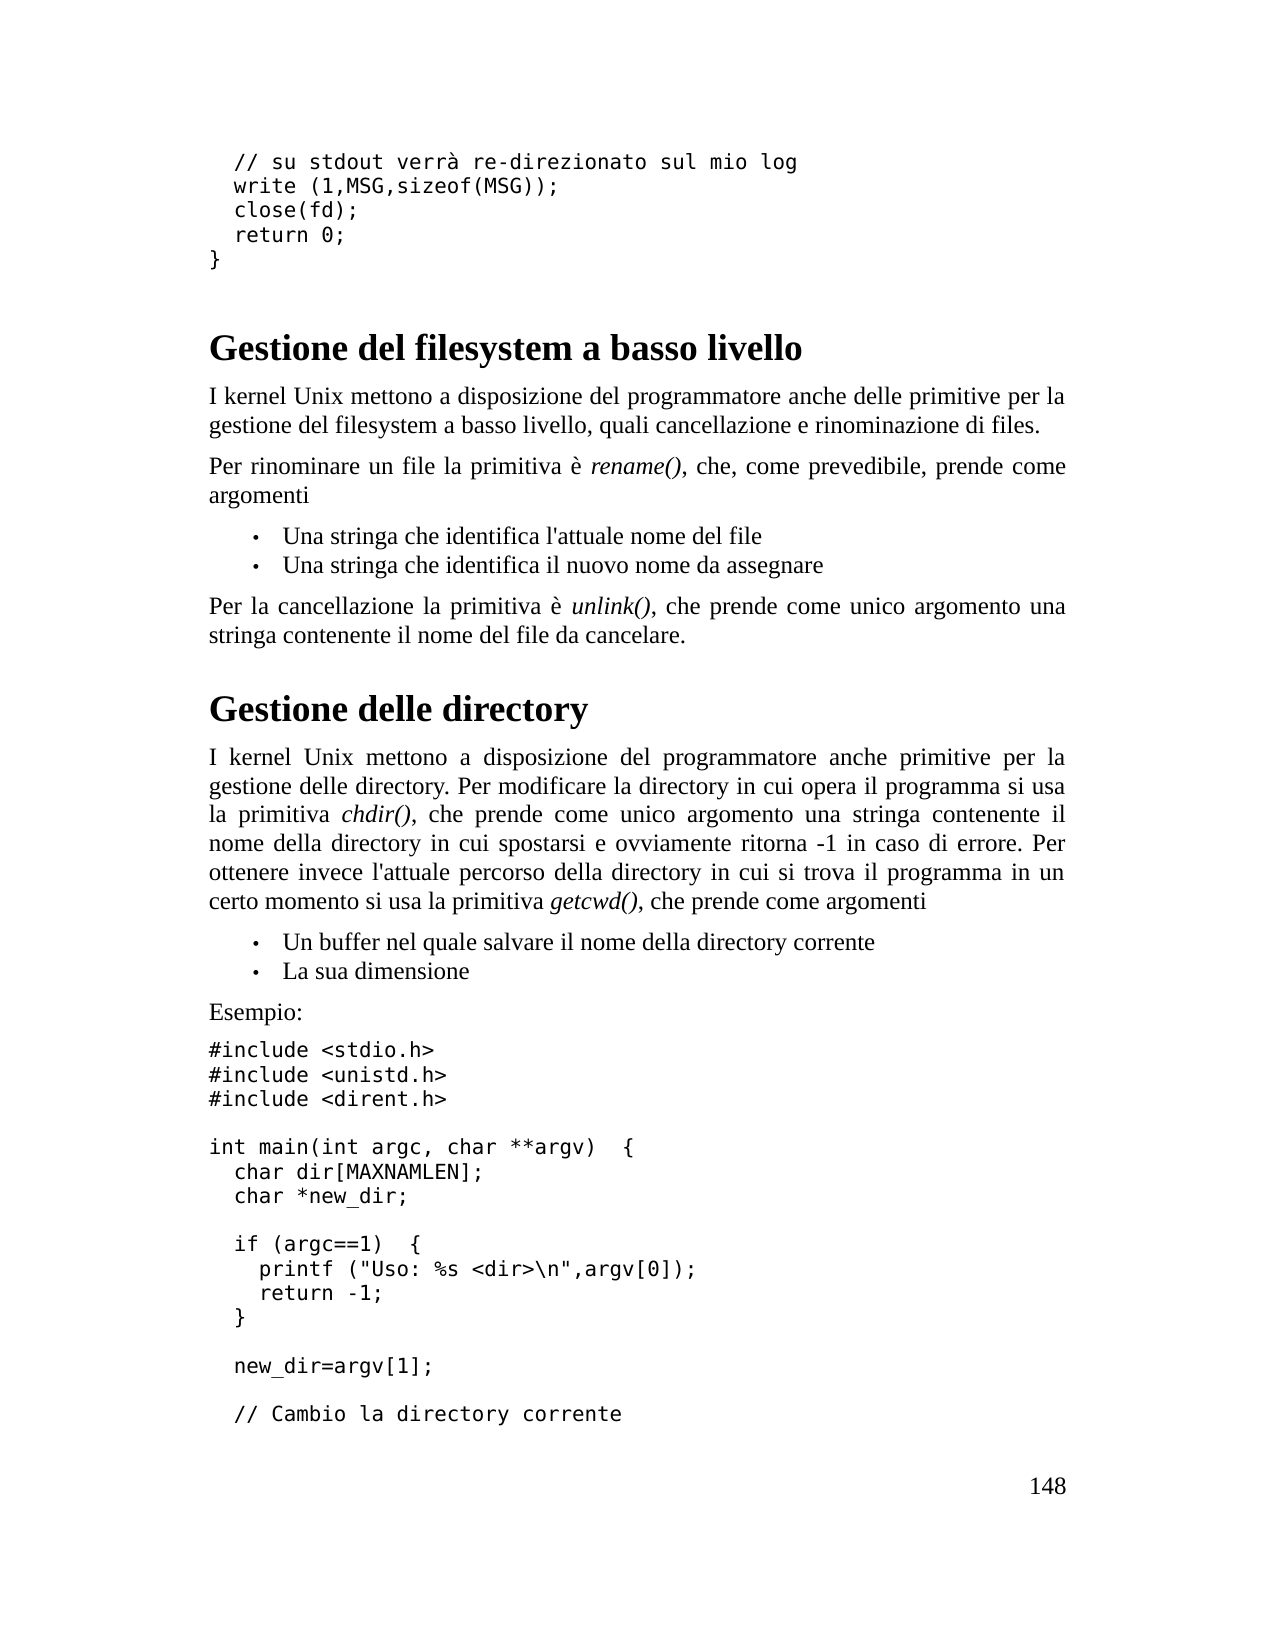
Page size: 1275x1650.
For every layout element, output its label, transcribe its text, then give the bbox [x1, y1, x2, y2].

list La sua dimensione [253, 956, 1066, 984]
text I kernel Unix mettono a disposizione del programmatore anche primitive per la gestione delle directory. Per modificare la directory in cui opera il programma si usa la primitiva chdir(), che prende come unico argomento una stringa contenente il nome della directory in cui spostarsi e ovviamente ritorna -1 in caso di errore. Per ottenere invece l'attuale percorso della directory in cui si trova il programma in un certo momento si usa la primitiva getcwd(), che prende come argomenti [208, 742, 1066, 914]
list Un buffer nel quale salvare il nome della directory corrente [253, 927, 1066, 956]
text Per la cancellazione la primitiva è unlink(), che prende come unico argomento una stringa contenente il nome del file da cancelare. [208, 591, 1066, 649]
text I kernel Unix mettono a disposizione del programmatore anche delle primitive per la gestione del filesystem a basso livello, quali cancellazione e rinominazione di files. [208, 381, 1066, 439]
list Una stringa che identifica il nuovo nome da assegnare [253, 550, 1066, 579]
subtitle Gestione del filesystem a basso livello [208, 326, 1066, 369]
text // Cambio la directory corrente [208, 1402, 1066, 1427]
text } [208, 1305, 1066, 1329]
text new_dir=argv[1]; [208, 1354, 1066, 1378]
text write (1,MSG,sizeof(MSG)); [208, 174, 1066, 198]
text Esempio: [208, 997, 1066, 1026]
text #include <unistd.h> [208, 1063, 1066, 1087]
text } [208, 247, 1066, 271]
text return -1; [208, 1281, 1066, 1305]
text printf ("Uso: %s <dir>\n",argv[0]); [208, 1257, 1066, 1281]
text return 0; [208, 223, 1066, 247]
text #include <stdio.h> [208, 1038, 1066, 1063]
text close(fd); [208, 198, 1066, 223]
text char *new_dir; [208, 1184, 1066, 1208]
text #include <dirent.h> [208, 1087, 1066, 1111]
text // su stdout verrà re-direzionato sul mio log [208, 150, 1066, 174]
text char dir[MAXNAMLEN]; [208, 1160, 1066, 1184]
subtitle Gestione delle directory [208, 686, 1066, 729]
text int main(int argc, char **argv) { [208, 1135, 1066, 1160]
text if (argc==1) { [208, 1232, 1066, 1257]
list Una stringa che identifica l'attuale nome del file [253, 521, 1066, 550]
text Per rinominare un file la primitiva è rename(), che, come prevedibile, prende come argomenti [208, 451, 1066, 509]
